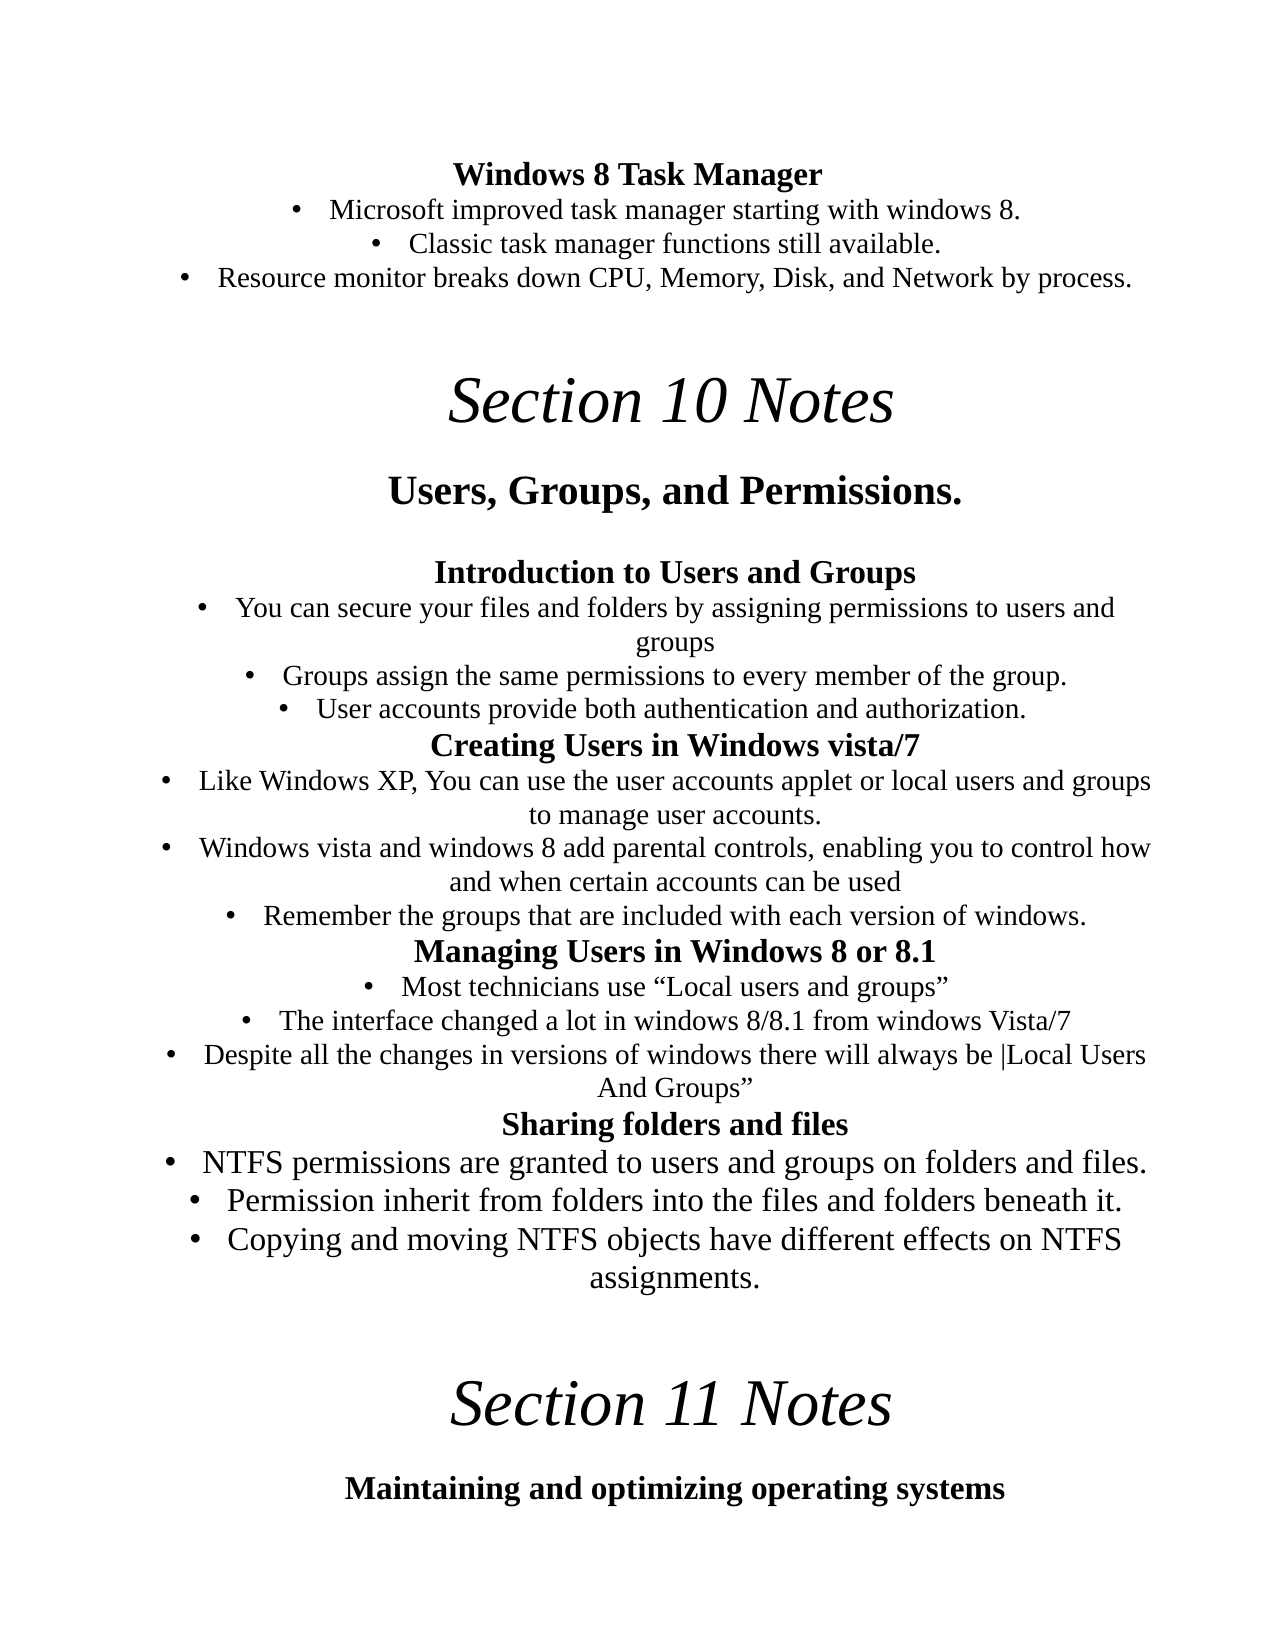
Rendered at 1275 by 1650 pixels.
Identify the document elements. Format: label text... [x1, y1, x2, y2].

list Despite all the changes in versions of windows there will always be |Local Users And Groups” [156, 1037, 1157, 1104]
list Managing Users in Windows 8 or 8.1 [156, 931, 1157, 969]
list Resource monitor breaks down CPU, Memory, Disk, and Network by process. [156, 260, 1157, 293]
list Windows vista and windows 8 add parental controls, enabling you to control how and when certain accounts can be used [156, 830, 1157, 898]
list Microsoft improved task manager starting with windows 8. [156, 192, 1157, 226]
list Classic task manager functions still available. [156, 226, 1157, 260]
list Remember the groups that are included with each version of windows. [156, 898, 1157, 931]
list Permission inherit from folders into the files and folders beneath it. [156, 1181, 1157, 1219]
list Sharing folders and files [156, 1104, 1157, 1142]
list You can secure your files and folders by assigning permissions to users and groups [156, 590, 1157, 658]
list Users, Groups, and Permissions. [156, 466, 1157, 514]
list Creating Users in Windows vista/7 [156, 725, 1157, 763]
list The interface changed a lot in windows 8/8.1 from windows Vista/7 [156, 1003, 1157, 1037]
list NTFS permissions are granted to users and groups on folders and files. [156, 1142, 1157, 1181]
list Most technicians use “Local users and groups” [156, 969, 1157, 1003]
list User accounts provide both authentication and authorization. [156, 691, 1157, 725]
list Groups assign the same permissions to every member of the group. [156, 658, 1157, 691]
list Section 11 Notes [156, 1363, 1157, 1439]
list Section 10 Notes [156, 360, 1157, 437]
list Like Windows XP, You can use the user accounts applet or local users and groups to manage user accounts. [156, 763, 1157, 830]
list Copying and moving NTFS objects have different effects on NTFS assignments. [156, 1219, 1157, 1296]
list Maintaining and optimizing operating systems [156, 1468, 1157, 1507]
text Windows 8 Task Manager [118, 154, 1157, 192]
list Introduction to Users and Groups [156, 552, 1157, 590]
